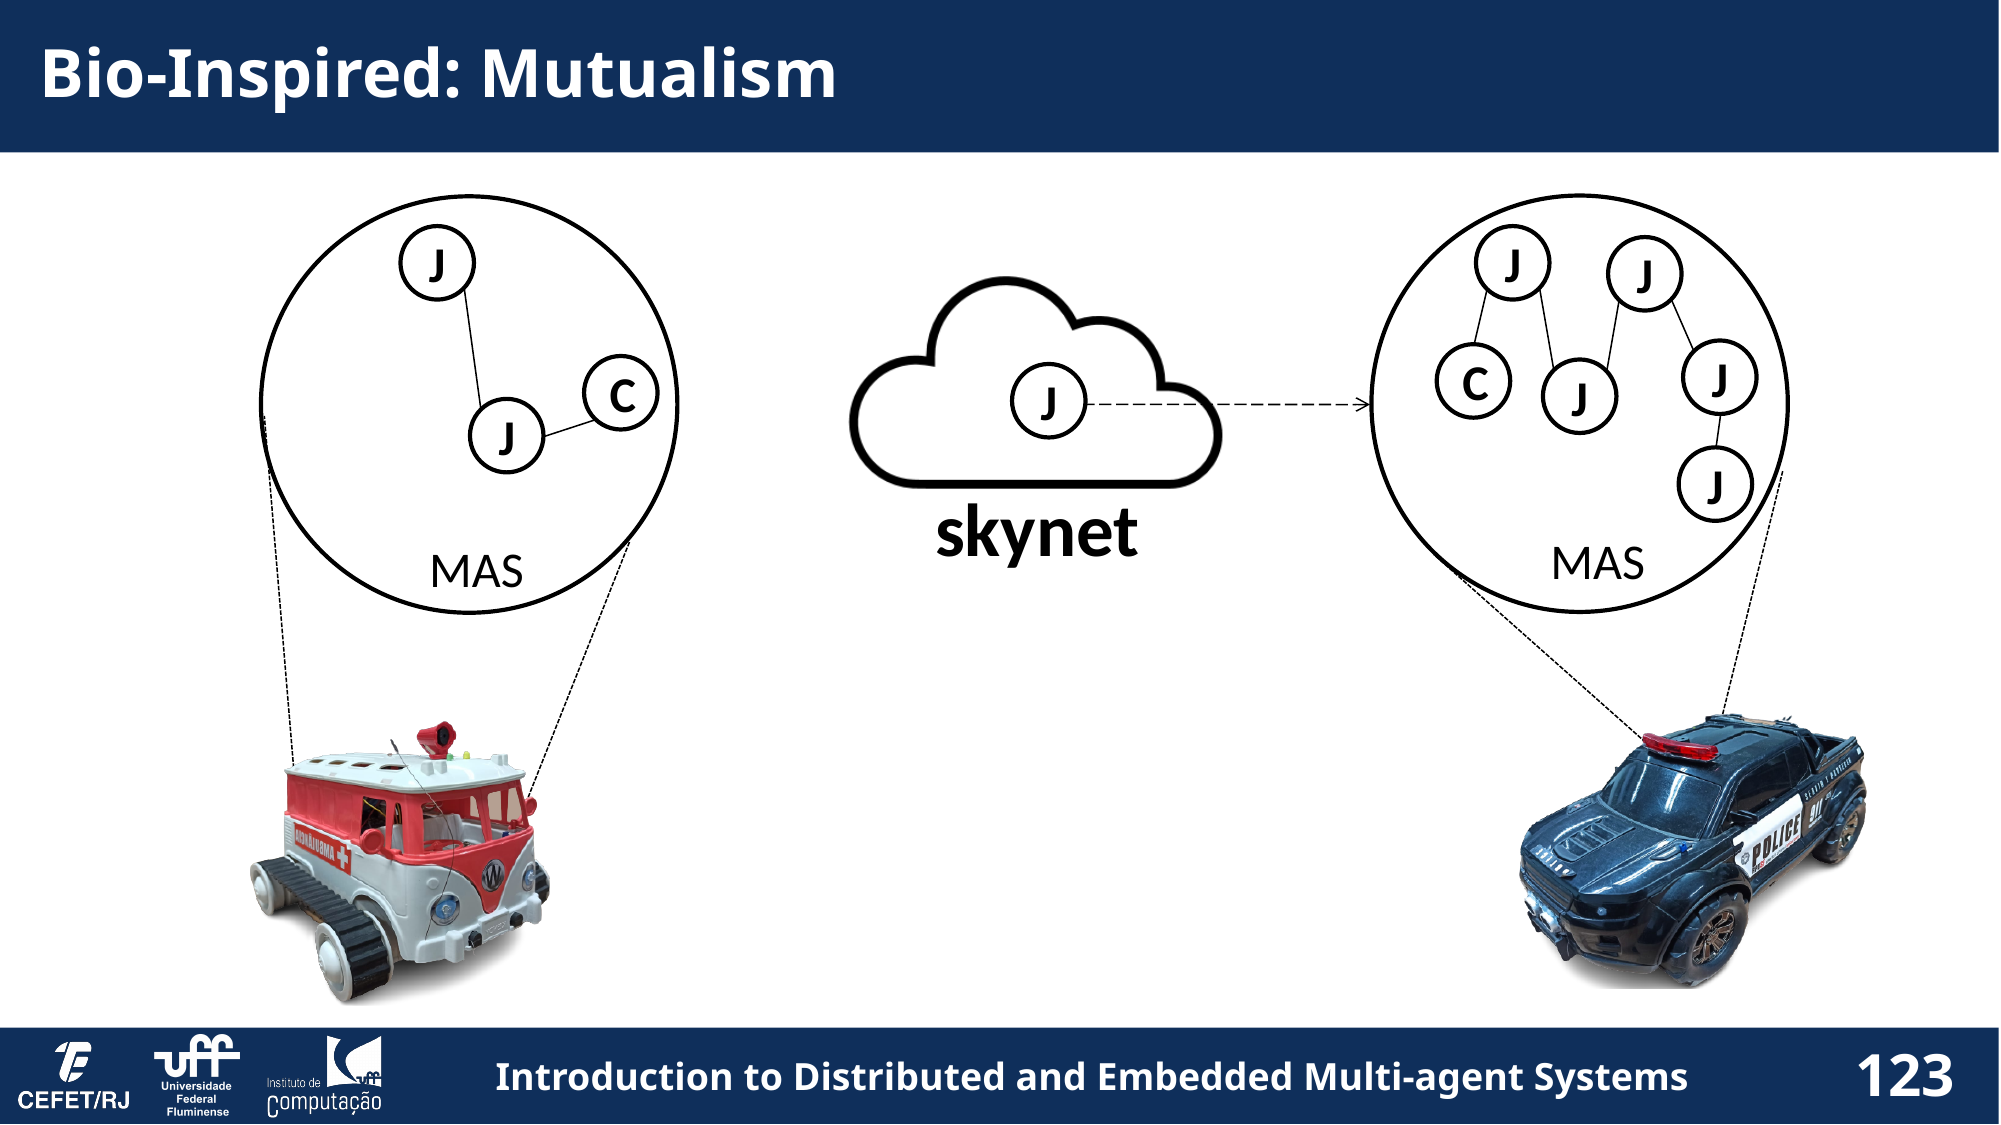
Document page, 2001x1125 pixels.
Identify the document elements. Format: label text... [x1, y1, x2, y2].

picture [1513, 711, 1872, 989]
text_box C [1436, 344, 1511, 418]
text_box J [400, 226, 474, 300]
text_box [1371, 195, 1788, 612]
text_box C [584, 355, 658, 430]
picture [824, 170, 1249, 595]
text_box [416, 606, 522, 613]
picture [18, 1021, 129, 1125]
text_box Bio-Inspired: Mutualism [25, 23, 1999, 119]
text_box J [1012, 363, 1086, 438]
text_box J [1475, 226, 1550, 300]
picture [153, 1033, 241, 1121]
text_box J [1683, 340, 1757, 414]
text_box J [1678, 447, 1753, 521]
text_box J [1542, 359, 1617, 433]
text_box J [469, 398, 544, 473]
text_box MAS [1535, 522, 1660, 598]
picture [265, 1033, 383, 1118]
picture [245, 719, 555, 1006]
text_box MAS [414, 530, 539, 606]
text_box [260, 196, 678, 606]
text_box J [1608, 237, 1682, 311]
